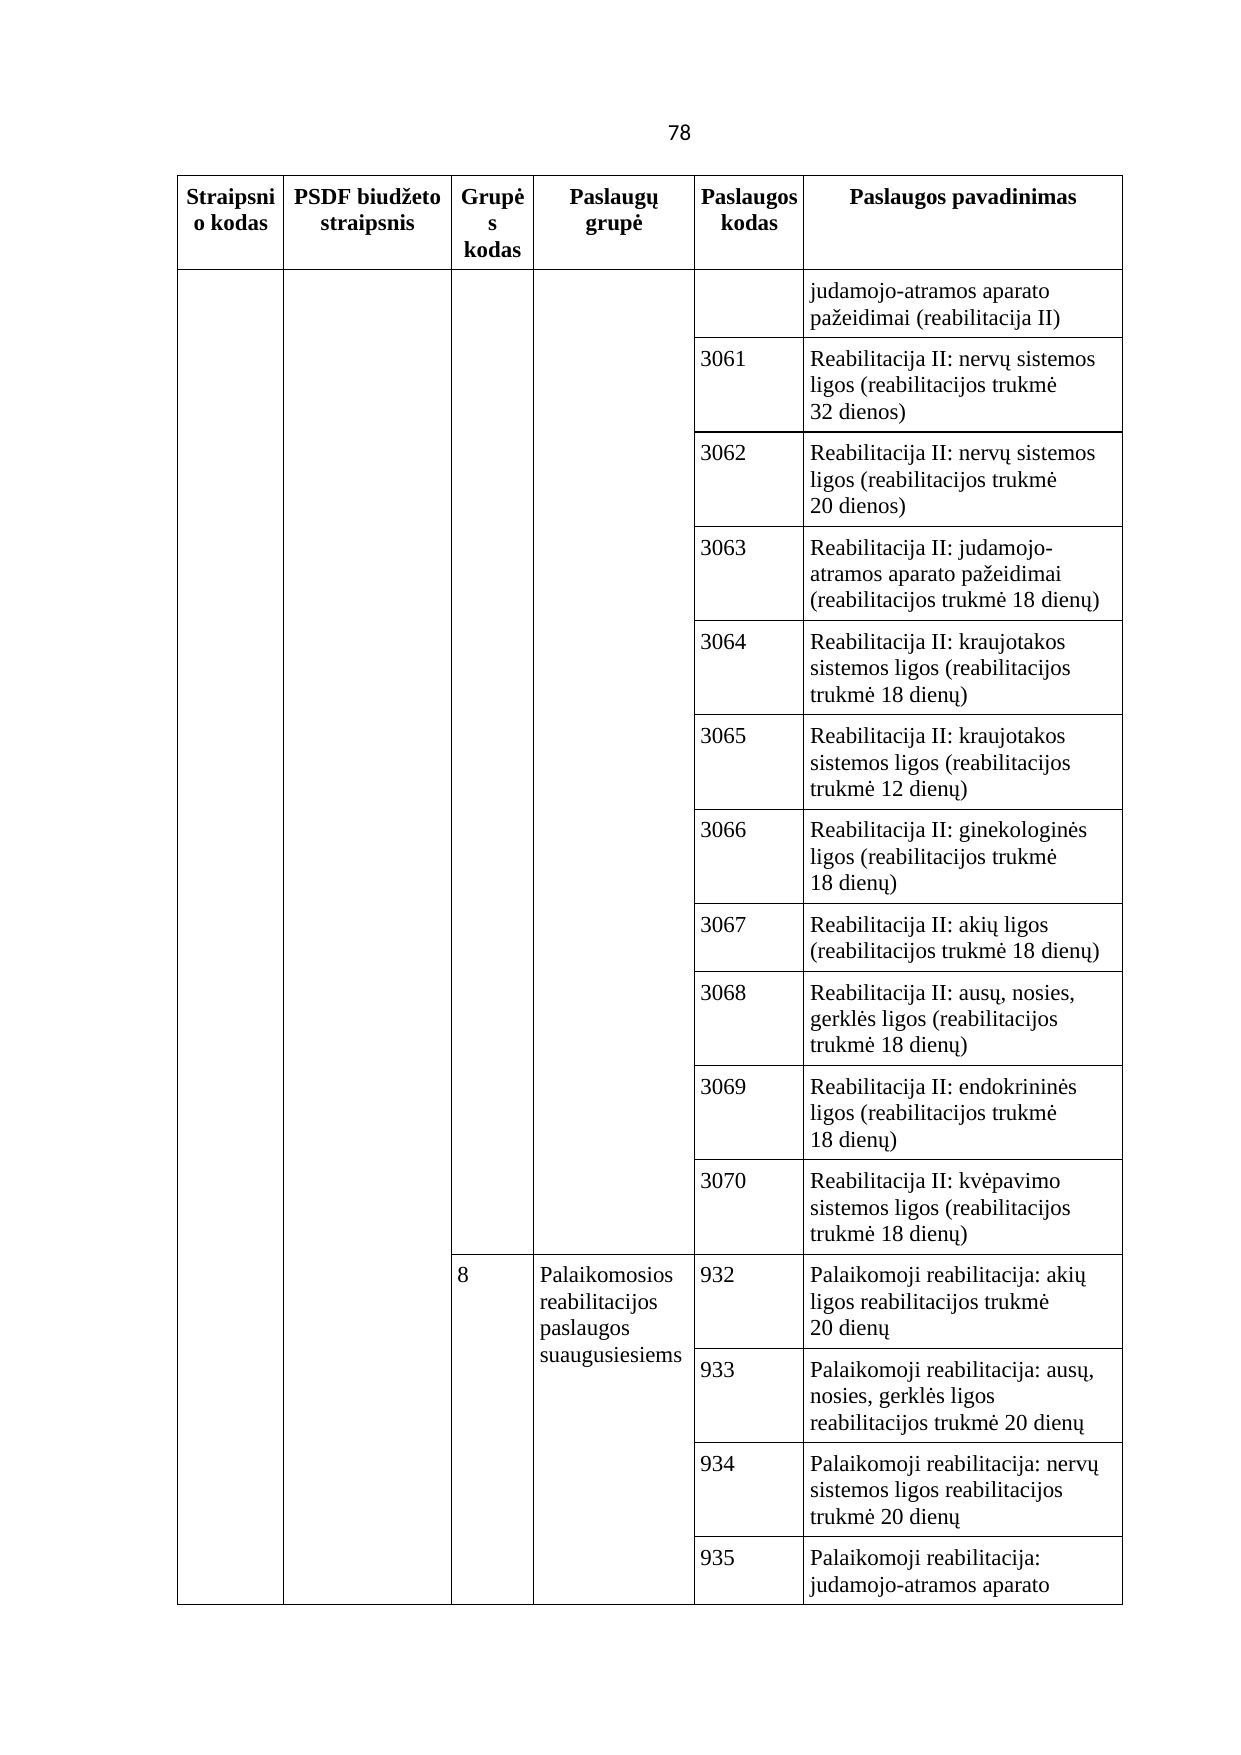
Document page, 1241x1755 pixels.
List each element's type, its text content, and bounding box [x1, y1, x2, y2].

table_cell [452, 620, 533, 714]
table_cell 3063 [695, 527, 803, 620]
table_cell [534, 971, 694, 1065]
table_cell [534, 714, 694, 808]
table_cell [452, 431, 533, 526]
table_cell [284, 526, 451, 620]
table_cell Reabilitacija II: ausų, nosies, gerklės ligos (reabilitacijos trukmė 18 dienų) [804, 972, 1122, 1065]
table_cell [284, 714, 451, 808]
table_cell [178, 270, 283, 337]
table_cell 3065 [695, 715, 803, 808]
table_cell [284, 1348, 451, 1442]
table_cell [695, 270, 803, 337]
table_cell [452, 903, 533, 971]
table_cell [534, 809, 694, 903]
table_cell 934 [695, 1443, 803, 1536]
table_cell [178, 809, 283, 903]
table_cell 3070 [695, 1160, 803, 1253]
table_cell [452, 1159, 533, 1253]
table_cell [452, 1442, 533, 1536]
table_cell 3061 [695, 338, 803, 431]
table_cell [178, 431, 283, 526]
table_cell [178, 714, 283, 808]
table_cell [534, 903, 694, 971]
table_cell [178, 903, 283, 971]
table_cell [452, 1065, 533, 1159]
table_cell [284, 1442, 451, 1536]
table_cell 8 [452, 1255, 533, 1348]
table_cell [452, 809, 533, 903]
table_cell [452, 270, 533, 337]
table_cell [178, 1159, 283, 1253]
table_cell [534, 1159, 694, 1253]
table_cell Reabilitacija II: kraujotakos sistemos ligos (reabilitacijos trukmė 12 dienų) [804, 715, 1122, 808]
table_cell judamojo-atramos aparato pažeidimai (reabilitacija II) [804, 270, 1122, 337]
table_cell 3068 [695, 972, 803, 1065]
table_cell Palaikomoji reabilitacija: judamojo-atramos aparato [804, 1537, 1122, 1604]
table_cell Reabilitacija II: endokrininės ligos (reabilitacijos trukmė 18 dienų) [804, 1066, 1122, 1159]
table_cell [534, 270, 694, 337]
table_cell Palaikomosios reabilitacijos paslaugos suaugusiesiems [534, 1255, 694, 1442]
table_cell [178, 337, 283, 431]
table_cell 935 [695, 1537, 803, 1604]
table_cell [284, 337, 451, 431]
table_cell [284, 1065, 451, 1159]
table_cell [284, 971, 451, 1065]
table_cell [534, 337, 694, 431]
table_cell Palaikomoji reabilitacija: akių ligos reabilitacijos trukmė 20 dienų [804, 1255, 1122, 1348]
table_cell 3067 [695, 904, 803, 971]
table_cell [284, 903, 451, 971]
table_cell 3062 [695, 433, 803, 526]
table_cell [284, 620, 451, 714]
table_cell [178, 971, 283, 1065]
table_header Grupės kodas [452, 176, 533, 269]
table_header Straipsnio kodas [178, 176, 283, 269]
table_cell [178, 1065, 283, 1159]
table_cell [178, 1536, 283, 1604]
table_cell [284, 1536, 451, 1604]
table_cell [178, 1254, 283, 1348]
table_cell [534, 1536, 694, 1604]
table_cell [452, 1536, 533, 1604]
table_cell Palaikomoji reabilitacija: nervų sistemos ligos reabilitacijos trukmė 20 dienų [804, 1443, 1122, 1536]
table_cell 3069 [695, 1066, 803, 1159]
table_cell [178, 526, 283, 620]
table_header Paslaugos pavadinimas [804, 176, 1122, 269]
table_cell Reabilitacija II: ginekologinės ligos (reabilitacijos trukmė 18 dienų) [804, 810, 1122, 903]
table_cell Reabilitacija II: akių ligos (reabilitacijos trukmė 18 dienų) [804, 904, 1122, 971]
table_cell 932 [695, 1255, 803, 1348]
table_cell 3066 [695, 810, 803, 903]
table_cell Reabilitacija II: kvėpavimo sistemos ligos (reabilitacijos trukmė 18 dienų) [804, 1160, 1122, 1253]
table_cell [284, 1254, 451, 1348]
table_cell [452, 1348, 533, 1442]
table_cell 933 [695, 1349, 803, 1442]
table_cell 3064 [695, 621, 803, 714]
table_cell Reabilitacija II: judamojo-atramos aparato pažeidimai (reabilitacijos trukmė 18 dienų) [804, 527, 1122, 620]
table_cell [178, 620, 283, 714]
table_cell [534, 526, 694, 620]
table_header PSDF biudžeto straipsnis [284, 176, 451, 269]
table_cell [284, 270, 451, 337]
table_cell [534, 1442, 694, 1536]
table_cell [534, 1065, 694, 1159]
table_cell [178, 1348, 283, 1442]
table_cell [452, 714, 533, 808]
table_cell [534, 431, 694, 526]
table_cell [452, 971, 533, 1065]
table_cell [178, 1442, 283, 1536]
table_header Paslaugos kodas [695, 176, 803, 269]
table_cell Reabilitacija II: kraujotakos sistemos ligos (reabilitacijos trukmė 18 dienų) [804, 621, 1122, 714]
table_header Paslaugų grupė [534, 176, 694, 269]
table_cell [284, 431, 451, 526]
table_cell [452, 526, 533, 620]
table_cell [284, 809, 451, 903]
table_cell [452, 337, 533, 431]
table_cell [534, 620, 694, 714]
table_cell Reabilitacija II: nervų sistemos ligos (reabilitacijos trukmė 32 dienos) [804, 338, 1122, 431]
table_cell [284, 1159, 451, 1253]
table_cell Palaikomoji reabilitacija: ausų, nosies, gerklės ligos reabilitacijos trukmė 20 dienų [804, 1349, 1122, 1442]
table_cell Reabilitacija II: nervų sistemos ligos (reabilitacijos trukmė 20 dienos) [804, 433, 1122, 526]
